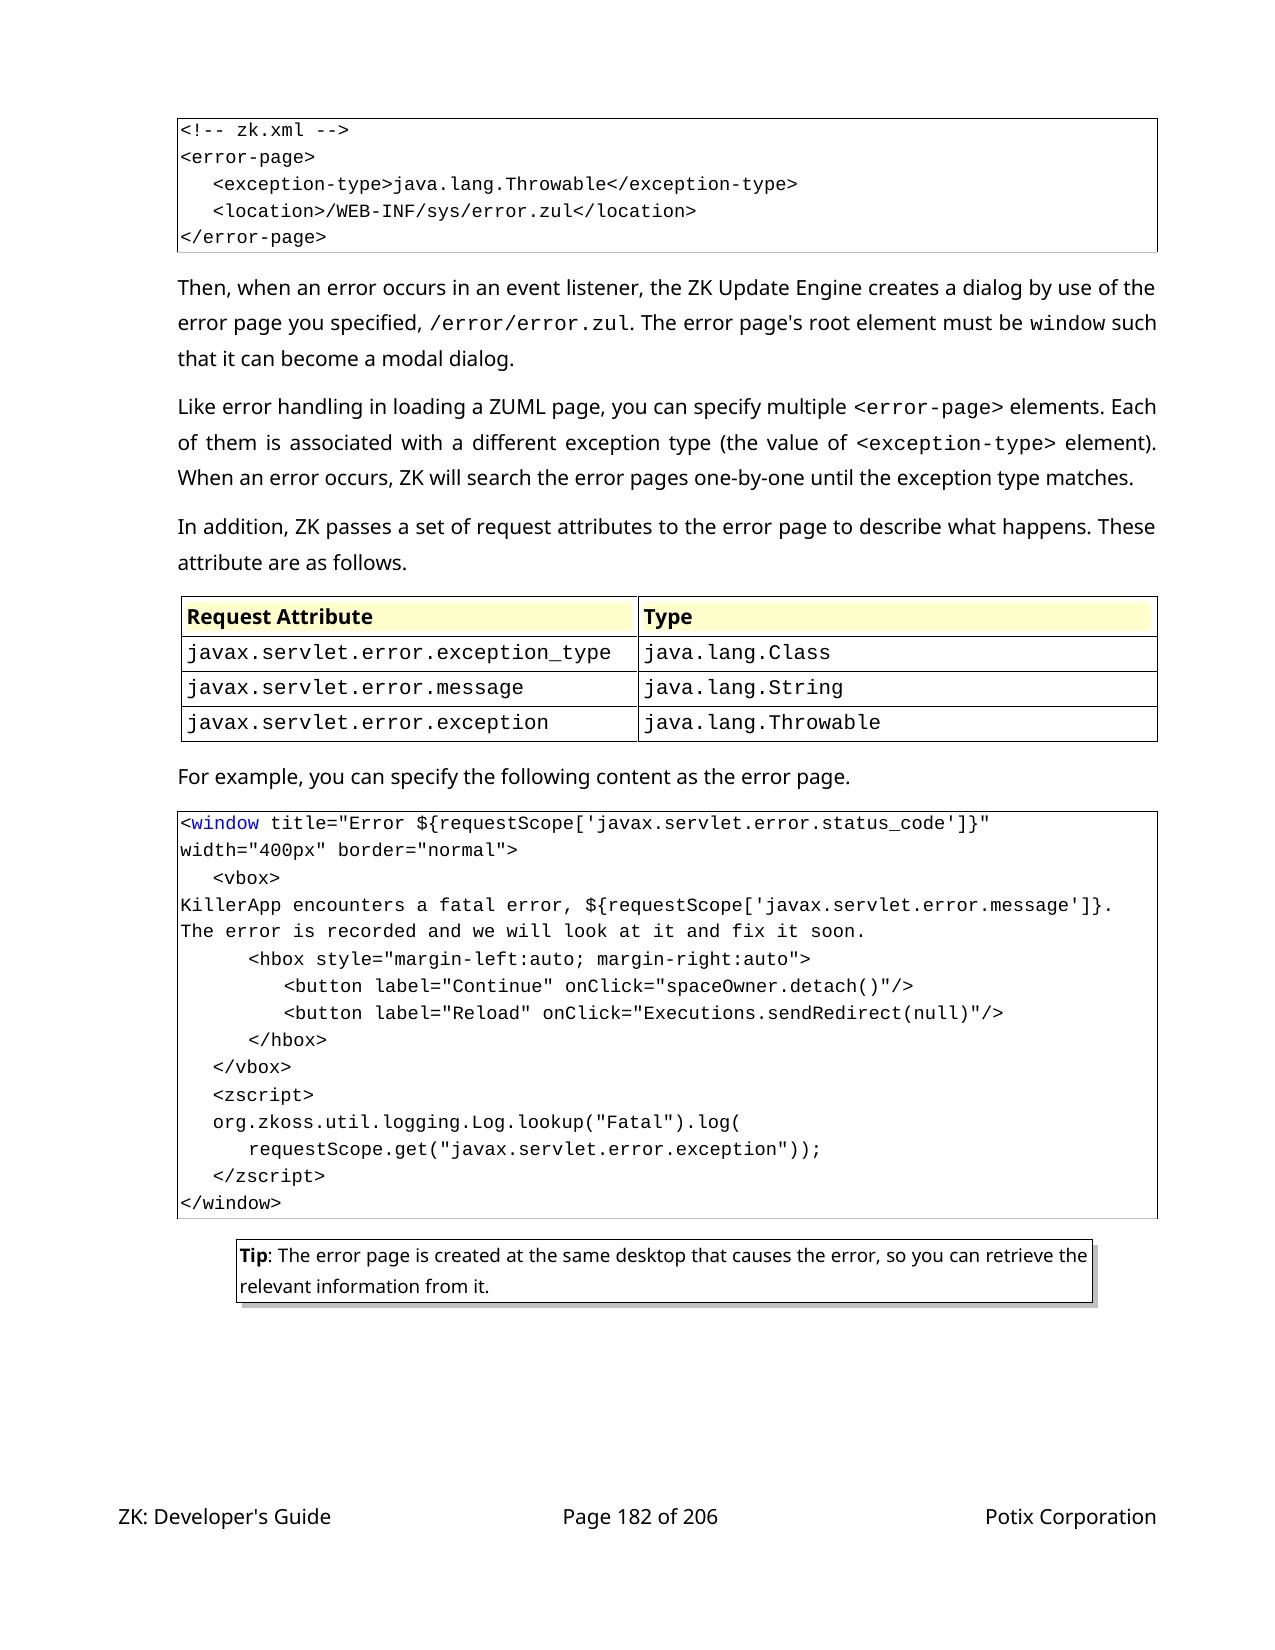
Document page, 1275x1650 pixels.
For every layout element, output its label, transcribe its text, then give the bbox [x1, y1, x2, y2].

text For example, you can specify the following content as the error page. [177, 762, 1157, 791]
text Then, when an error occurs in an event listener, the ZK Update Engine creates a dialog by use of the error page you specified, /error/error.zul. The error page's root element must be window such that it can become a modal dialog. [177, 273, 1157, 372]
text org.zkoss.util.logging.Log.lookup("Fatal").log( [178, 1109, 1157, 1134]
text <zscript> [178, 1082, 1157, 1107]
text <vbox> [178, 866, 1157, 890]
text width="400px" border="normal"> [178, 838, 1157, 863]
text <!-- zk.xml --> [178, 119, 1157, 142]
table_cell java.lang.String [639, 672, 1157, 706]
text </window> [178, 1191, 1157, 1218]
table_cell javax.servlet.error.exception_type [182, 637, 637, 671]
text </zscript> [178, 1164, 1157, 1188]
text requestScope.get("javax.servlet.error.exception")); [178, 1137, 1157, 1161]
table_header Type [639, 597, 1157, 636]
table_cell javax.servlet.error.exception [182, 707, 637, 741]
table_cell java.lang.Throwable [639, 707, 1157, 741]
text <hbox style="margin-left:auto; margin-right:auto"> [178, 946, 1157, 971]
table_cell javax.servlet.error.message [182, 672, 637, 706]
text <window title="Error ${requestScope['javax.servlet.error.status_code']}" [178, 812, 1157, 835]
text </hbox> [178, 1028, 1157, 1052]
text <button label="Continue" onClick="spaceOwner.detach()"/> [178, 974, 1157, 998]
text Like error handling in loading a ZUML page, you can specify multiple <error-page> elements. Each of them is associated with a different exception type (the value of <exception-type> element). When an error occurs, ZK will search the error pages one-by-one until the exception type matches. [177, 392, 1157, 492]
table_header Request Attribute [182, 597, 637, 636]
text <error-page> <exception-type>java.lang.Throwable</exception-type> <location>/WEB-INF/sys/error.zul</location> </error-page> [178, 145, 1157, 252]
table_cell java.lang.Class [639, 637, 1157, 671]
text </vbox> [178, 1055, 1157, 1079]
text Tip: The error page is created at the same desktop that causes the error, so you can retrieve the relevant information from it. [237, 1240, 1092, 1302]
text <button label="Reload" onClick="Executions.sendRedirect(null)"/> [178, 1001, 1157, 1025]
text In addition, ZK passes a set of request attributes to the error page to describe what happens. These attribute are as follows. [177, 512, 1157, 576]
text KillerApp encounters a fatal error, ${requestScope['javax.servlet.error.message']}. The error is recorded and we will look at it and fix it soon. [178, 893, 1157, 943]
